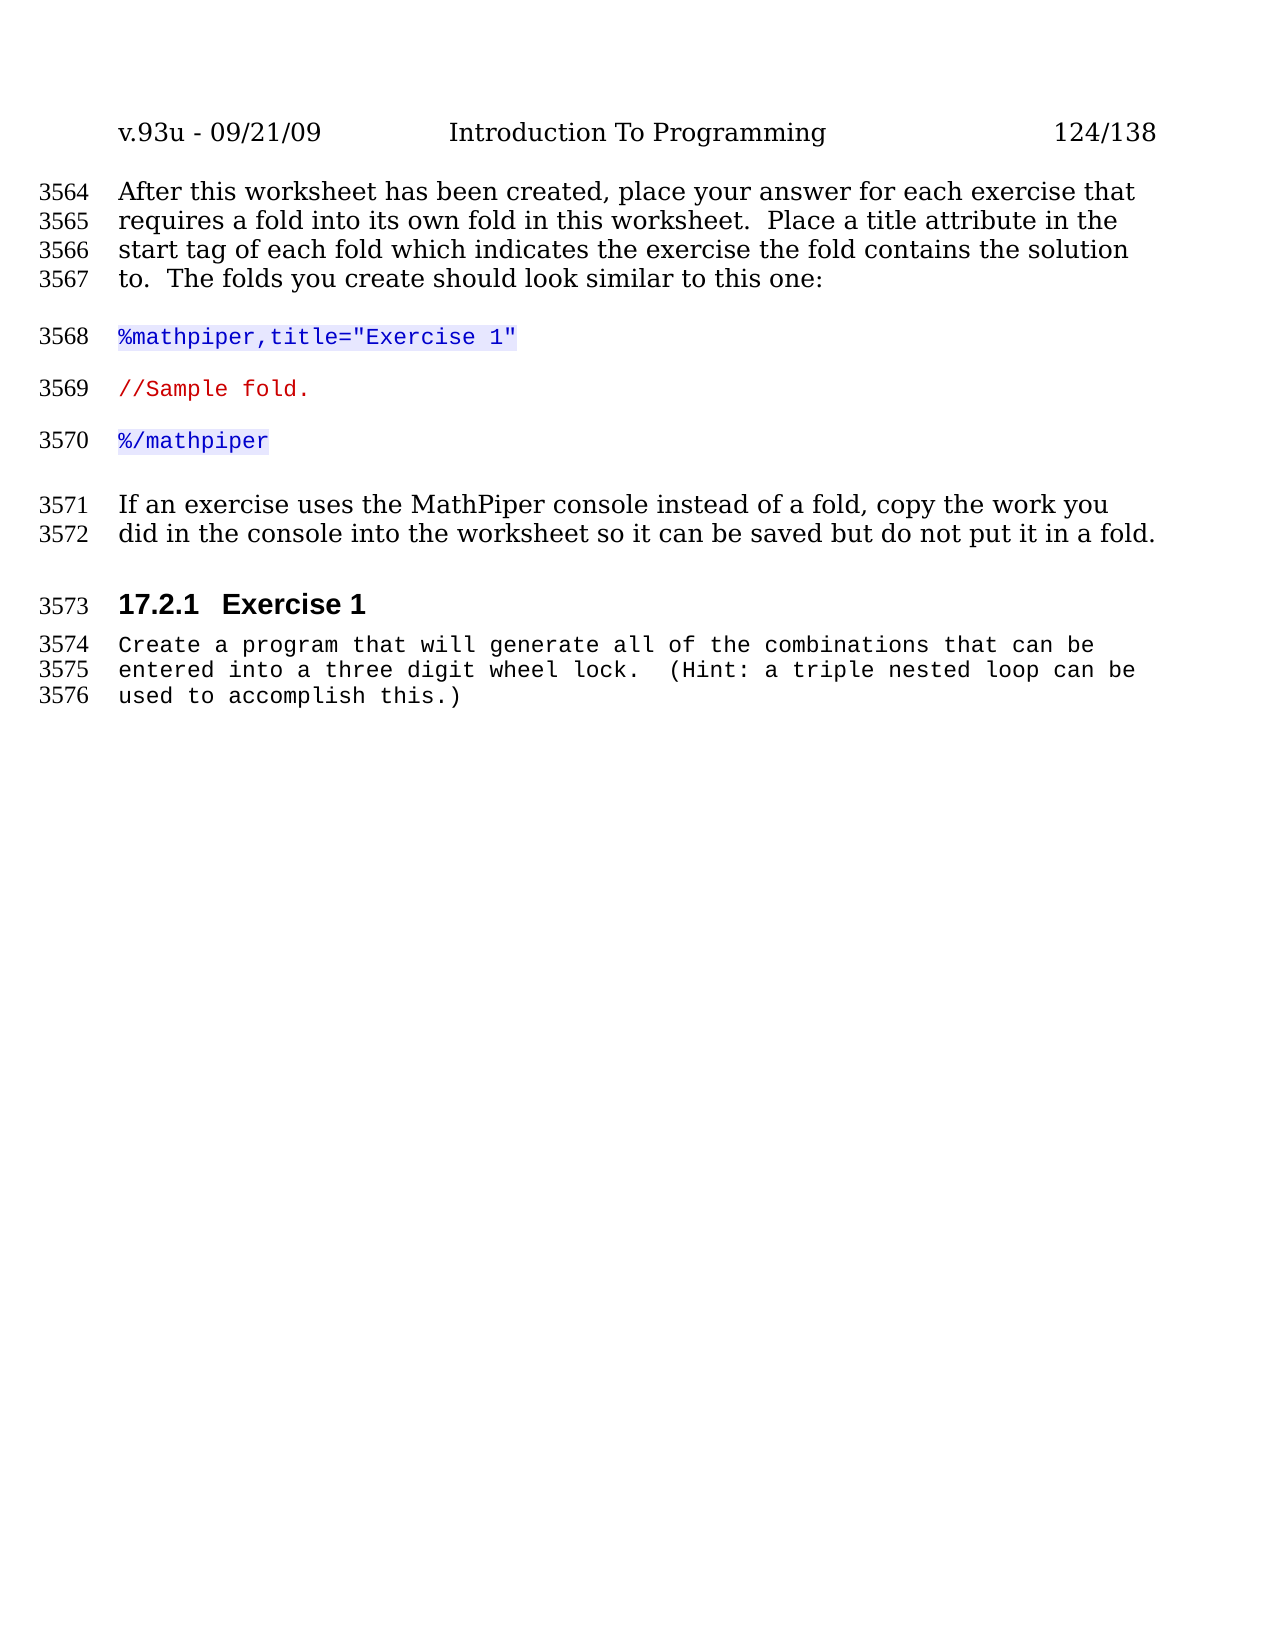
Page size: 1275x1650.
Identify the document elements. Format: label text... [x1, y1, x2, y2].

subtitle Exercise 1 [118, 587, 1157, 621]
text After this worksheet has been created, place your answer for each exercise that requires a fold into its own fold in this worksheet. Place a title attribute in the start tag of each fold which indicates the exercise the fold contains the solution to. The folds you create should look similar to this one: [118, 177, 1157, 293]
text //Sample fold. [118, 377, 1157, 403]
text Create a program that will generate all of the combinations that can be entered into a three digit wheel lock. (Hint: a triple nested loop can be used to accomplish this.) [118, 633, 1157, 711]
text %mathpiper,title="Exercise 1" [118, 325, 1157, 351]
text %/mathpiper [118, 429, 1157, 455]
text If an exercise uses the MathPiper console instead of a fold, copy the work you did in the console into the worksheet so it can be saved but do not put it in a fold. [118, 490, 1157, 548]
